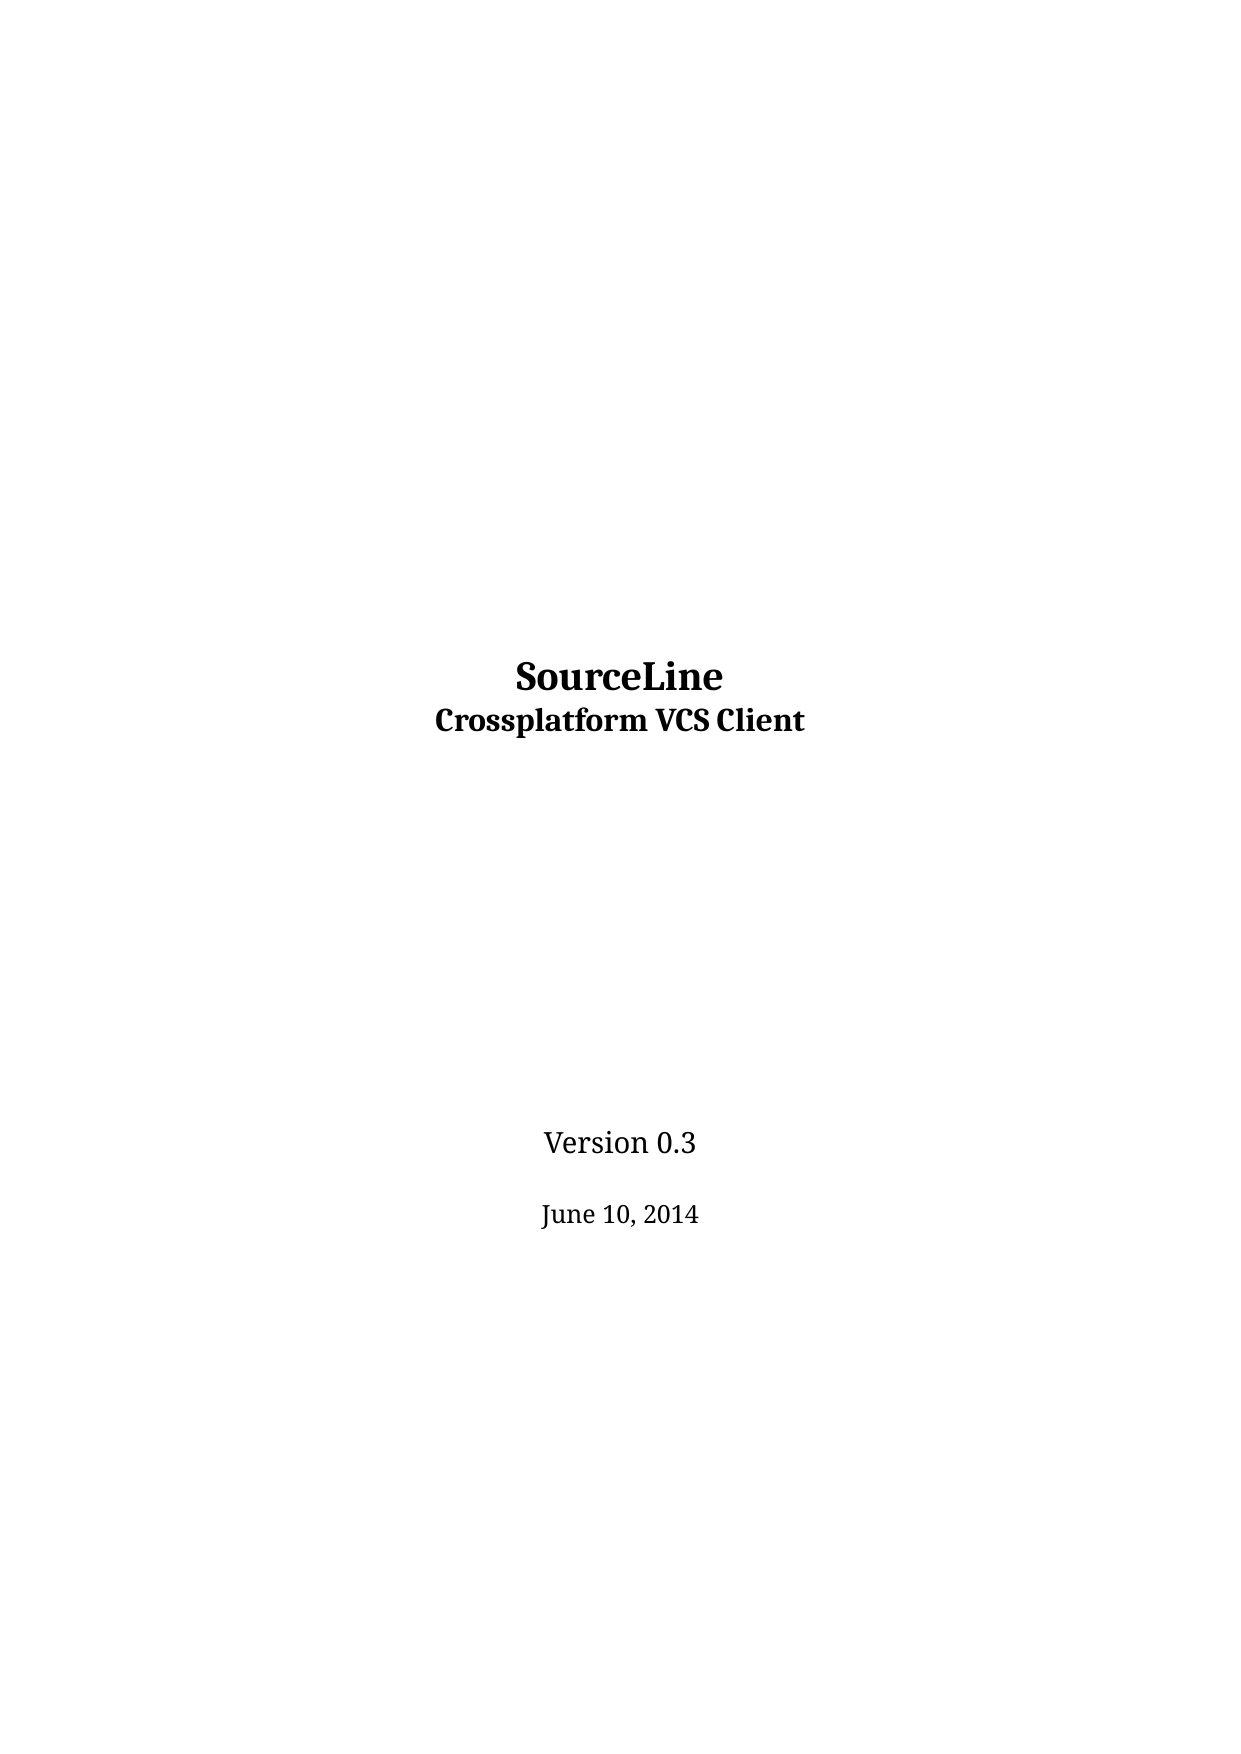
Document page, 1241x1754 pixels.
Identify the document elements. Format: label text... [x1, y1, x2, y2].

text June 10, 2014 [118, 1196, 1122, 1231]
text Version 0.3 [118, 1123, 1122, 1162]
text SourceLine [118, 653, 1122, 701]
text Crossplatform VCS Client [118, 701, 1122, 739]
